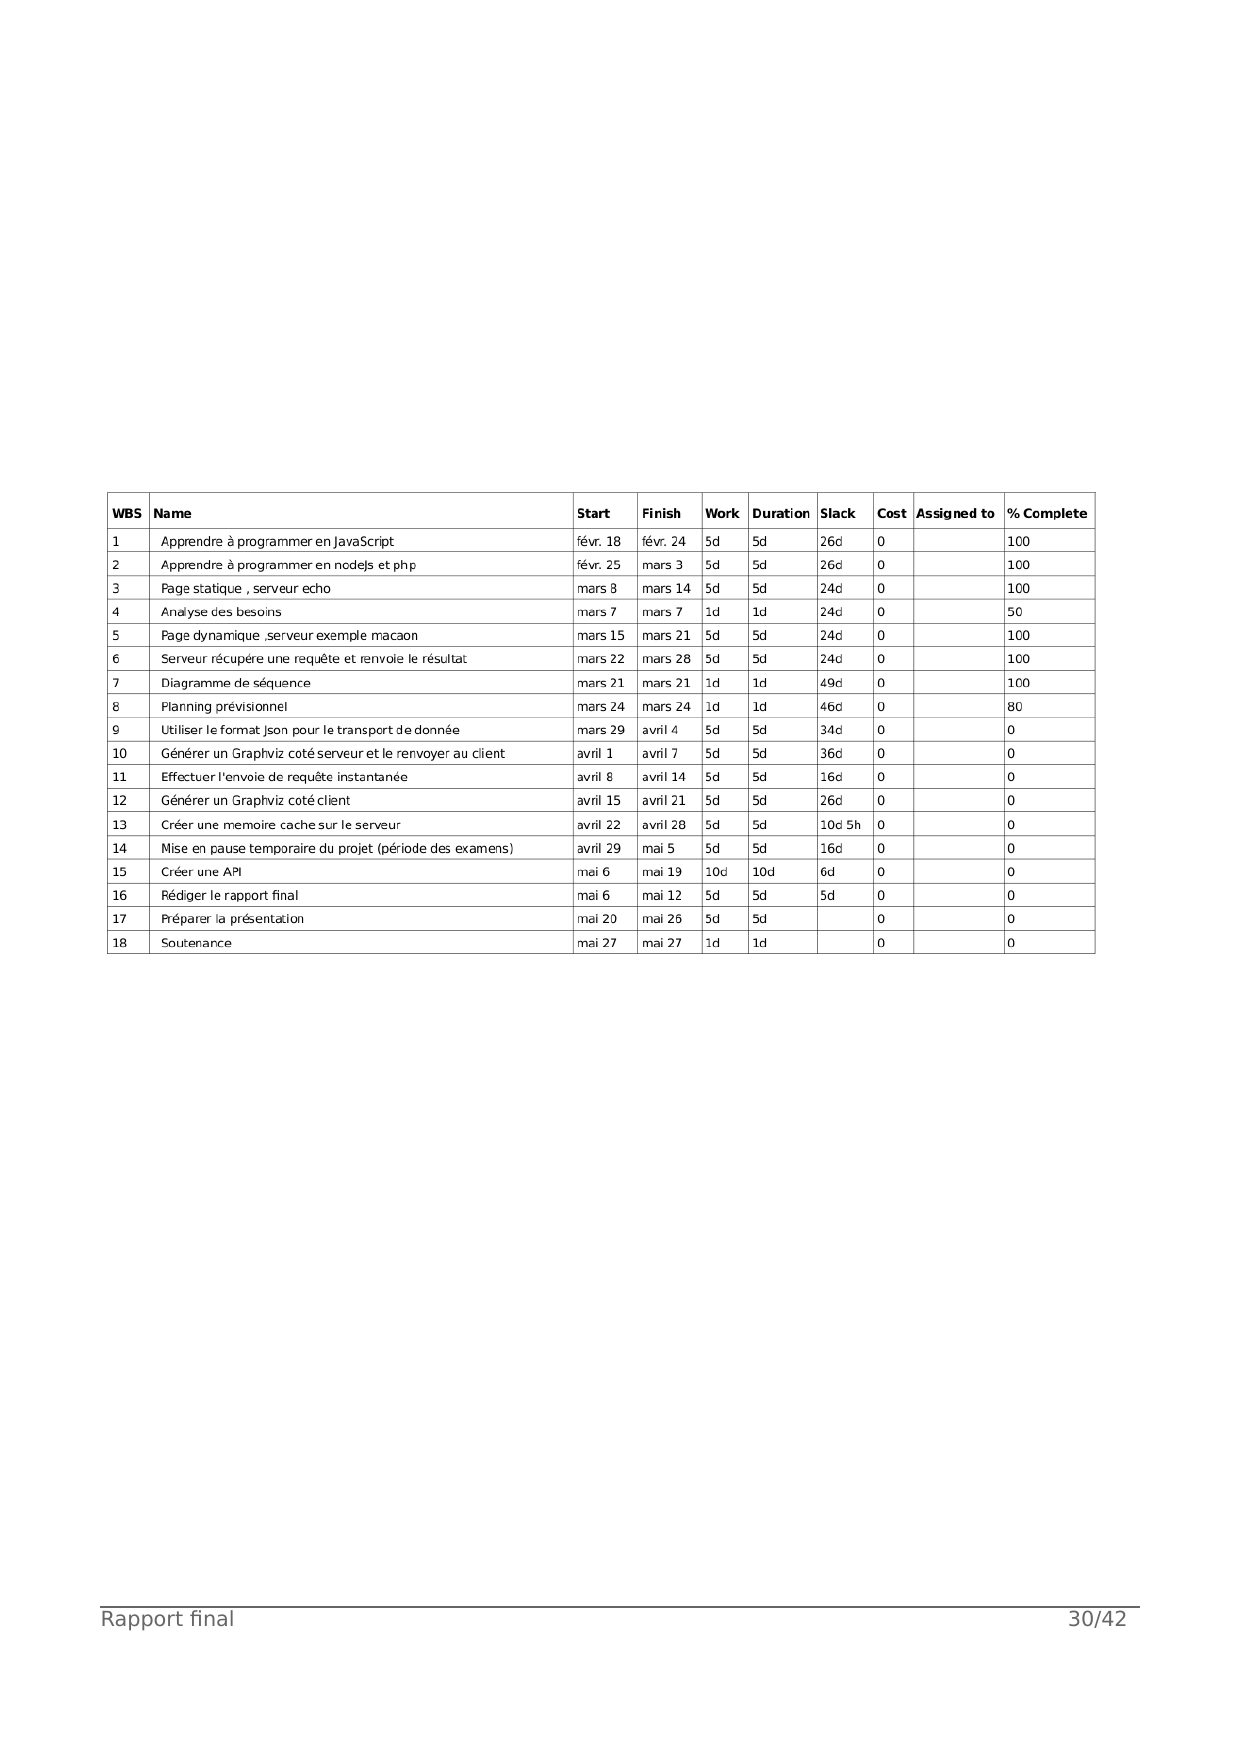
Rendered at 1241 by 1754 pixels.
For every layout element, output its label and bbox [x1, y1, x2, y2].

picture [102, 489, 1104, 962]
